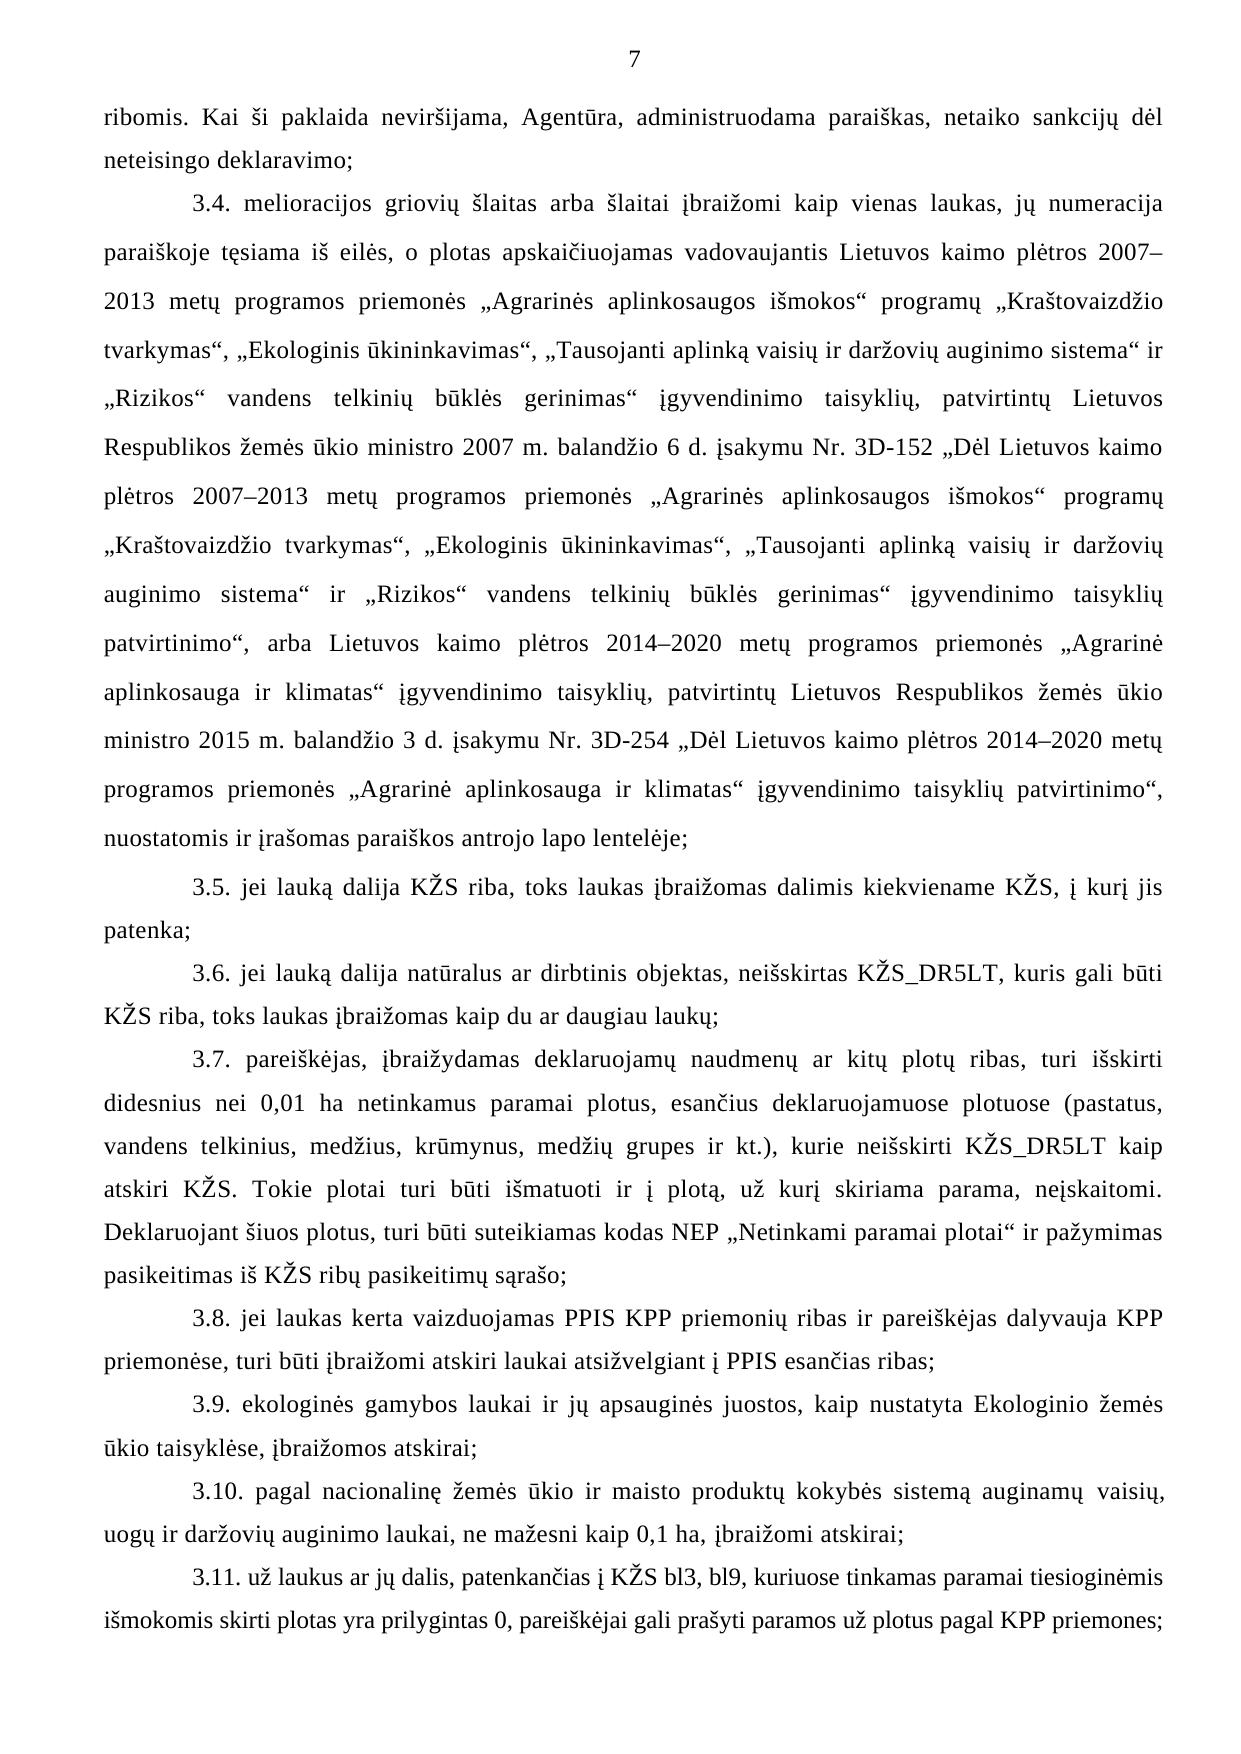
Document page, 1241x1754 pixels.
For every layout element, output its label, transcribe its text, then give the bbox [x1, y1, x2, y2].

text 3.11. už laukus ar jų dalis, patenkančias į KŽS bl3, bl9, kuriuose tinkamas paramai tiesioginėmis išmokomis skirti plotas yra prilygintas 0, pareiškėjai gali prašyti paramos už plotus pagal KPP priemones; [103, 1562, 1165, 1634]
text 3.7. pareiškėjas, įbraižydamas deklaruojamų naudmenų ar kitų plotų ribas, turi išskirti didesnius nei 0,01 ha netinkamus paramai plotus, esančius deklaruojamuose plotuose (pastatus, vandens telkinius, medžius, krūmynus, medžių grupes ir kt.), kurie neišskirti KŽS_DR5LT kaip atskiri KŽS. Tokie plotai turi būti išmatuoti ir į plotą, už kurį skiriama parama, neįskaitomi. Deklaruojant šiuos plotus, turi būti suteikiamas kodas NEP „Netinkami paramai plotai“ ir pažymimas pasikeitimas iš KŽS ribų pasikeitimų sąrašo; [103, 1044, 1165, 1289]
text 3.5. jei lauką dalija KŽS riba, toks laukas įbraižomas dalimis kiekviename KŽS, į kurį jis patenka; [103, 872, 1165, 944]
text 3.4. melioracijos griovių šlaitas arba šlaitai įbraižomi kaip vienas laukas, jų numeracija paraiškoje tęsiama iš eilės, o plotas apskaičiuojamas vadovaujantis Lietuvos kaimo plėtros 2007–2013 metų programos priemonės „Agrarinės aplinkosaugos išmokos“ programų „Kraštovaizdžio tvarkymas“, „Ekologinis ūkininkavimas“, „Tausojanti aplinką vaisių ir daržovių auginimo sistema“ ir „Rizikos“ vandens telkinių būklės gerinimas“ įgyvendinimo taisyklių, patvirtintų Lietuvos Respublikos žemės ūkio ministro 2007 m. balandžio 6 d. įsakymu Nr. 3D-152 „Dėl Lietuvos kaimo plėtros 2007–2013 metų programos priemonės „Agrarinės aplinkosaugos išmokos“ programų „Kraštovaizdžio tvarkymas“, „Ekologinis ūkininkavimas“, „Tausojanti aplinką vaisių ir daržovių auginimo sistema“ ir „Rizikos“ vandens telkinių būklės gerinimas“ įgyvendinimo taisyklių patvirtinimo“, arba Lietuvos kaimo plėtros 2014–2020 metų programos priemonės „Agrarinė aplinkosauga ir klimatas“ įgyvendinimo taisyklių, patvirtintų Lietuvos Respublikos žemės ūkio ministro 2015 m. balandžio 3 d. įsakymu Nr. 3D-254 „Dėl Lietuvos kaimo plėtros 2014–2020 metų programos priemonės „Agrarinė aplinkosauga ir klimatas“ įgyvendinimo taisyklių patvirtinimo“, nuostatomis ir įrašomas paraiškos antrojo lapo lentelėje; [103, 188, 1165, 852]
text ribomis. Kai ši paklaida neviršijama, Agentūra, administruodama paraiškas, netaiko sankcijų dėl neteisingo deklaravimo; [103, 102, 1165, 174]
text 3.8. jei laukas kerta vaizduojamas PPIS KPP priemonių ribas ir pareiškėjas dalyvauja KPP priemonėse, turi būti įbraižomi atskiri laukai atsižvelgiant į PPIS esančias ribas; [103, 1303, 1165, 1375]
text 3.9. ekologinės gamybos laukai ir jų apsauginės juostos, kaip nustatyta Ekologinio žemės ūkio taisyklėse, įbraižomos atskirai; [103, 1389, 1165, 1461]
text 3.6. jei lauką dalija natūralus ar dirbtinis objektas, neišskirtas KŽS_DR5LT, kuris gali būti KŽS riba, toks laukas įbraižomas kaip du ar daugiau laukų; [103, 958, 1165, 1030]
text 3.10. pagal nacionalinę žemės ūkio ir maisto produktų kokybės sistemą auginamų vaisių, uogų ir daržovių auginimo laukai, ne mažesni kaip 0,1 ha, įbraižomi atskirai; [103, 1476, 1165, 1548]
